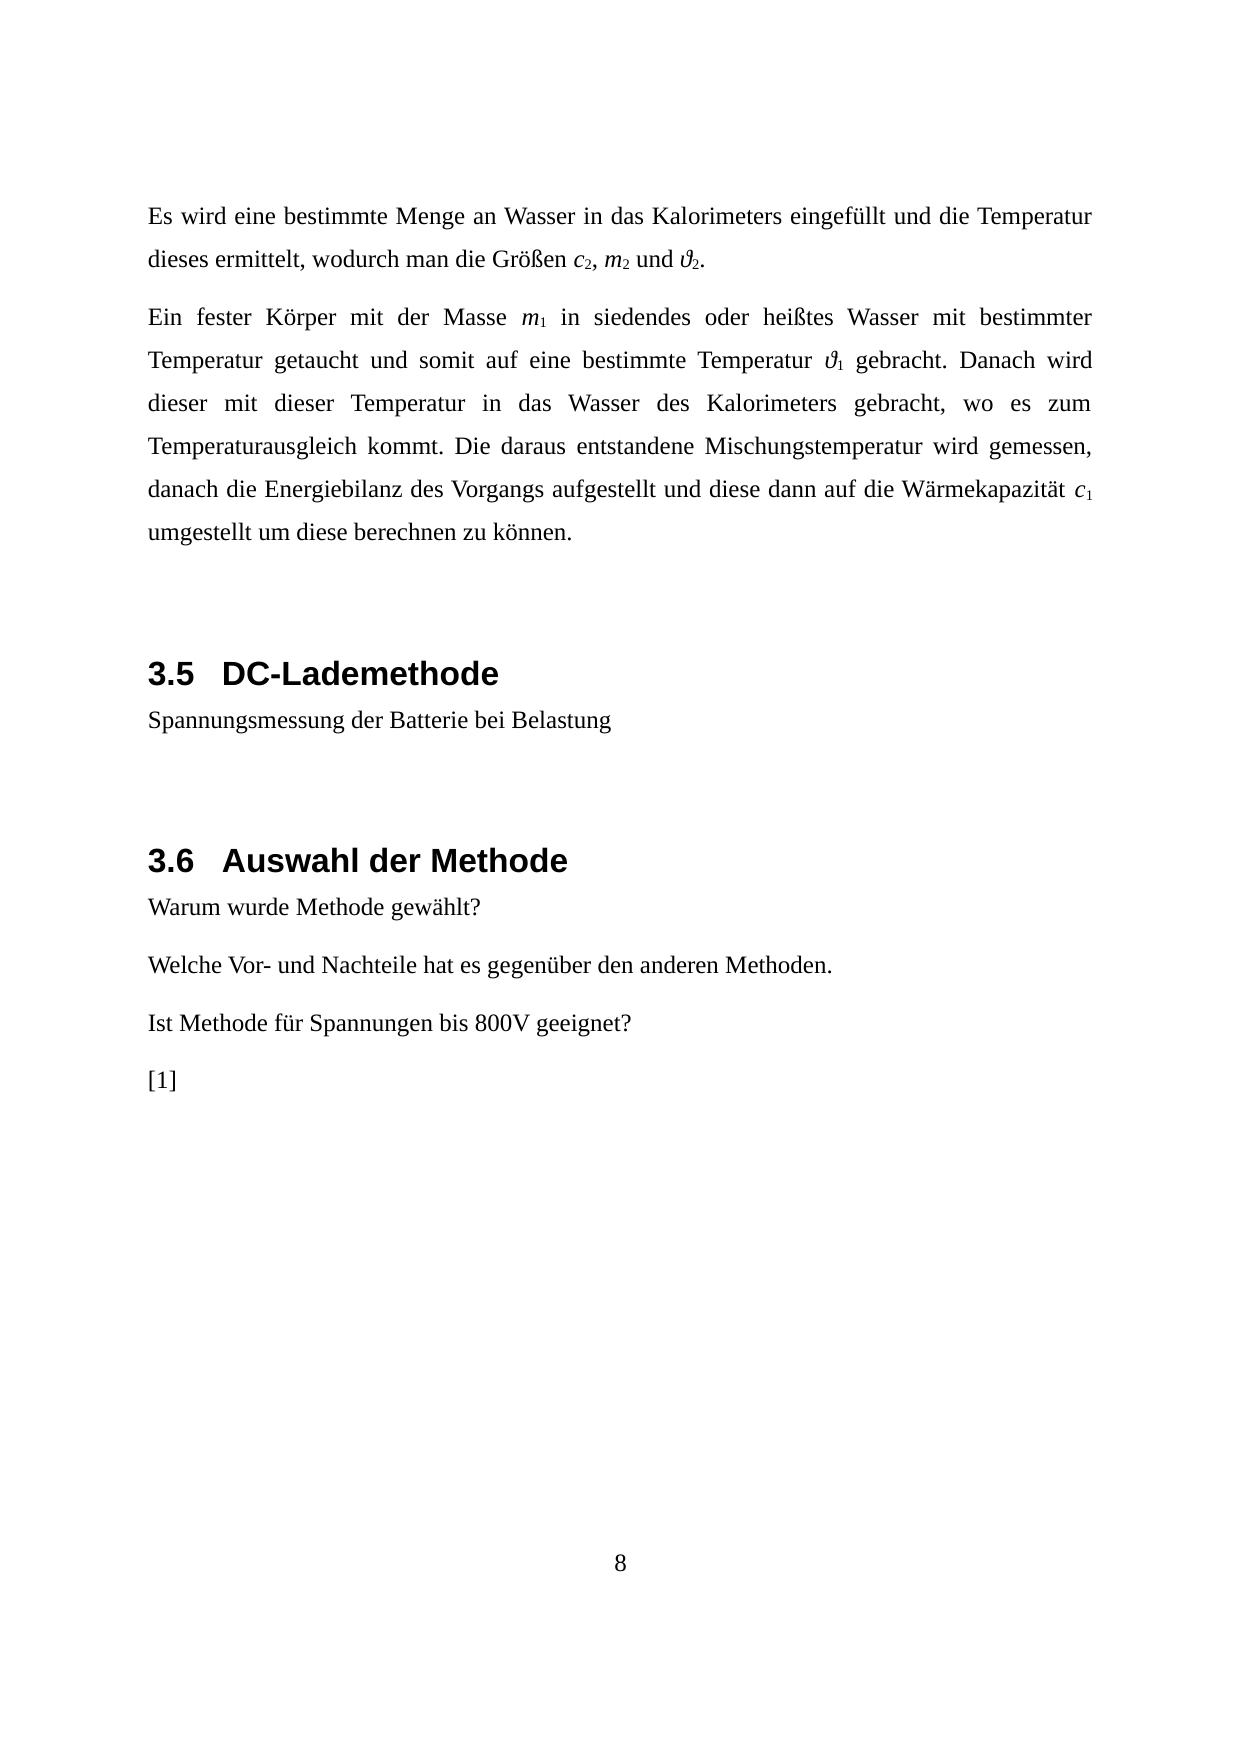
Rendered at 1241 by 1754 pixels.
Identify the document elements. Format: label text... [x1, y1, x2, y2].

subtitle DC-Lademethode [148, 654, 1093, 692]
text Es wird eine bestimmte Menge an Wasser in das Kalorimeters eingefüllt und die Temperatur dieses ermittelt, wodurch man die Größen c2, m2 und ϑ2. [148, 201, 1093, 273]
text Ein fester Körper mit der Masse m1 in siedendes oder heißtes Wasser mit bestimmter Temperatur getaucht und somit auf eine bestimmte Temperatur ϑ1 gebracht. Danach wird dieser mit dieser Temperatur in das Wasser des Kalorimeters gebracht, wo es zum Temperaturausgleich kommt. Die daraus entstandene Mischungstemperatur wird gemessen, danach die Energiebilanz des Vorgangs aufgestellt und diese dann auf die Wärmekapazität c1 umgestellt um diese berechnen zu können. [148, 302, 1093, 546]
text [1] [148, 1065, 1093, 1094]
subtitle Auswahl der Methode [148, 841, 1093, 880]
text Welche Vor- und Nachteile hat es gegenüber den anderen Methoden. [148, 950, 1093, 979]
text Spannungsmessung der Batterie bei Belastung [148, 705, 1093, 733]
text Ist Methode für Spannungen bis 800V geeignet? [148, 1008, 1093, 1036]
text Warum wurde Methode gewählt? [148, 892, 1093, 921]
